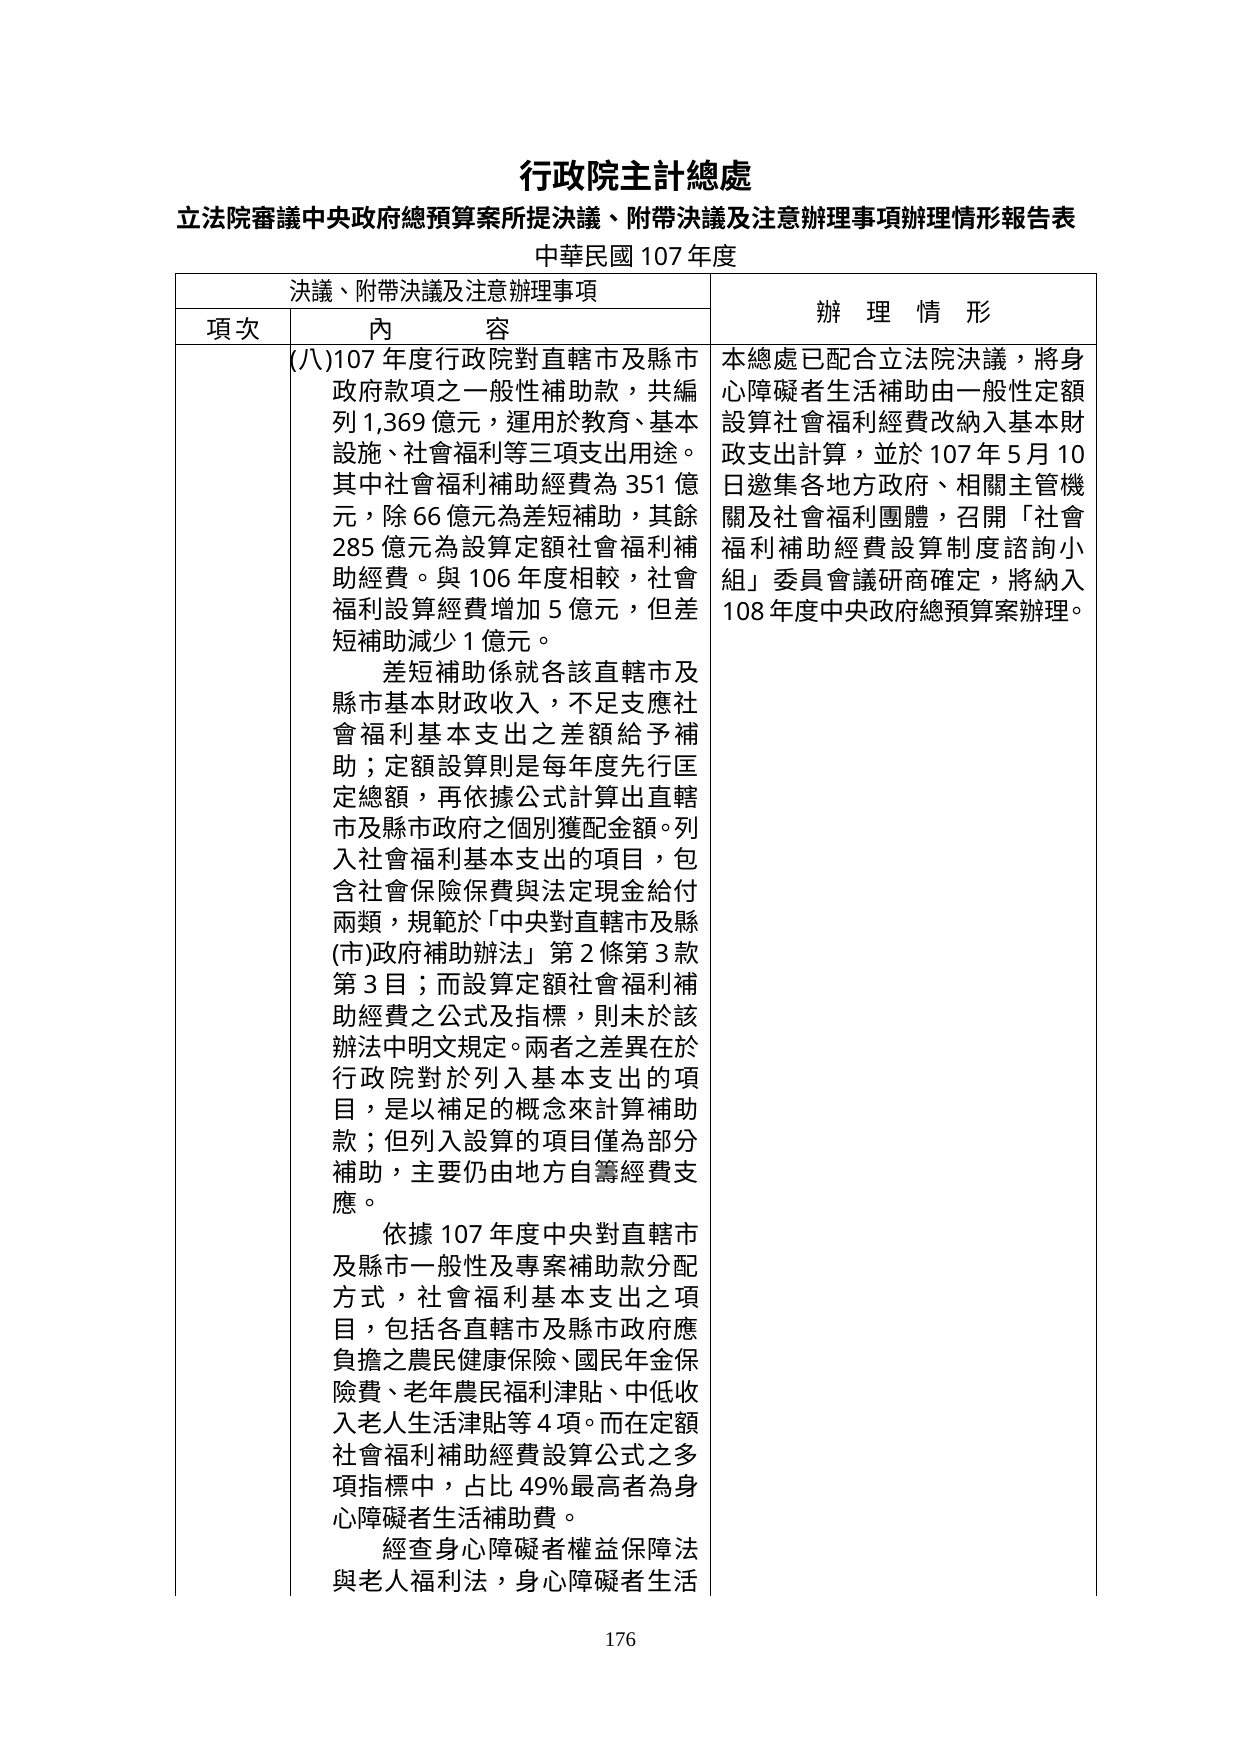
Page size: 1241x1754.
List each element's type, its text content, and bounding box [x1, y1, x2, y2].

table_cell 決議、附帶決議及注意辦理事項 [176, 274, 710, 308]
table_cell 內 容 [291, 309, 710, 344]
table_cell 項次 [176, 309, 290, 344]
table_cell (八)107年度行政院對直轄市及縣市政府款項之一般性補助款，共編列1,369億元，運用於教育、基本設施、社會福利等三項支出用途。其中社會福利補助經費為351億元，除66億元為差短補助，其餘285億元為設算定額社會福利補助經費。與106年度相較，社會福利設算經費增加5億元，但差短補助減少1億元。 差短補助係就各該直轄市及縣市基本財政收入，不足支應社會福利基本支出之差額給予補助；定額設算則是每年度先行匡定總額，再依據公式計算出直轄市及縣市政府之個別獲配金額。列入社會福利基本支出的項目，包含社會保險保費與法定現金給付兩類，規範於「中央對直轄市及縣(市)政府補助辦法」第2條第3款第3目；而設算定額社會福利補助經費之公式及指標，則未於該辦法中明文規定。兩者之差異在於行政院對於列入基本支出的項目，是以補足的概念來計算補助款；但列入設算的項目僅為部分補助，主要仍由地方自籌經費支應。 依據107年度中央對直轄市及縣市一般性及專案補助款分配方式，社會福利基本支出之項目，包括各直轄市及縣市政府應負擔之農民健康保險、國民年金保險費、老年農民福利津貼、中低收入老人生活津貼等4項。而在定額社會福利補助經費設算公式之多項指標中，占比49%最高者為身心障礙者生活補助費。 經查身心障礙者權益保障法與老人福利法，身心障礙者生活 [291, 345, 710, 1596]
table_cell 辦理情形 [711, 274, 1096, 344]
table_cell [176, 345, 290, 1596]
table_header 行政院主計總處 立法院審議中央政府總預算案所提決議、附帶決議及注意辦理事項辦理情形報告表 中華民國107年度 [175, 150, 1096, 273]
table_cell 本總處已配合立法院決議，將身心障礙者生活補助由一般性定額設算社會福利經費改納入基本財政支出計算，並於107年5月10日邀集各地方政府、相關主管機關及社會福利團體，召開「社會福利補助經費設算制度諮詢小組」委員會議研商確定，將納入108年度中央政府總預算案辦理。 [711, 345, 1096, 1596]
